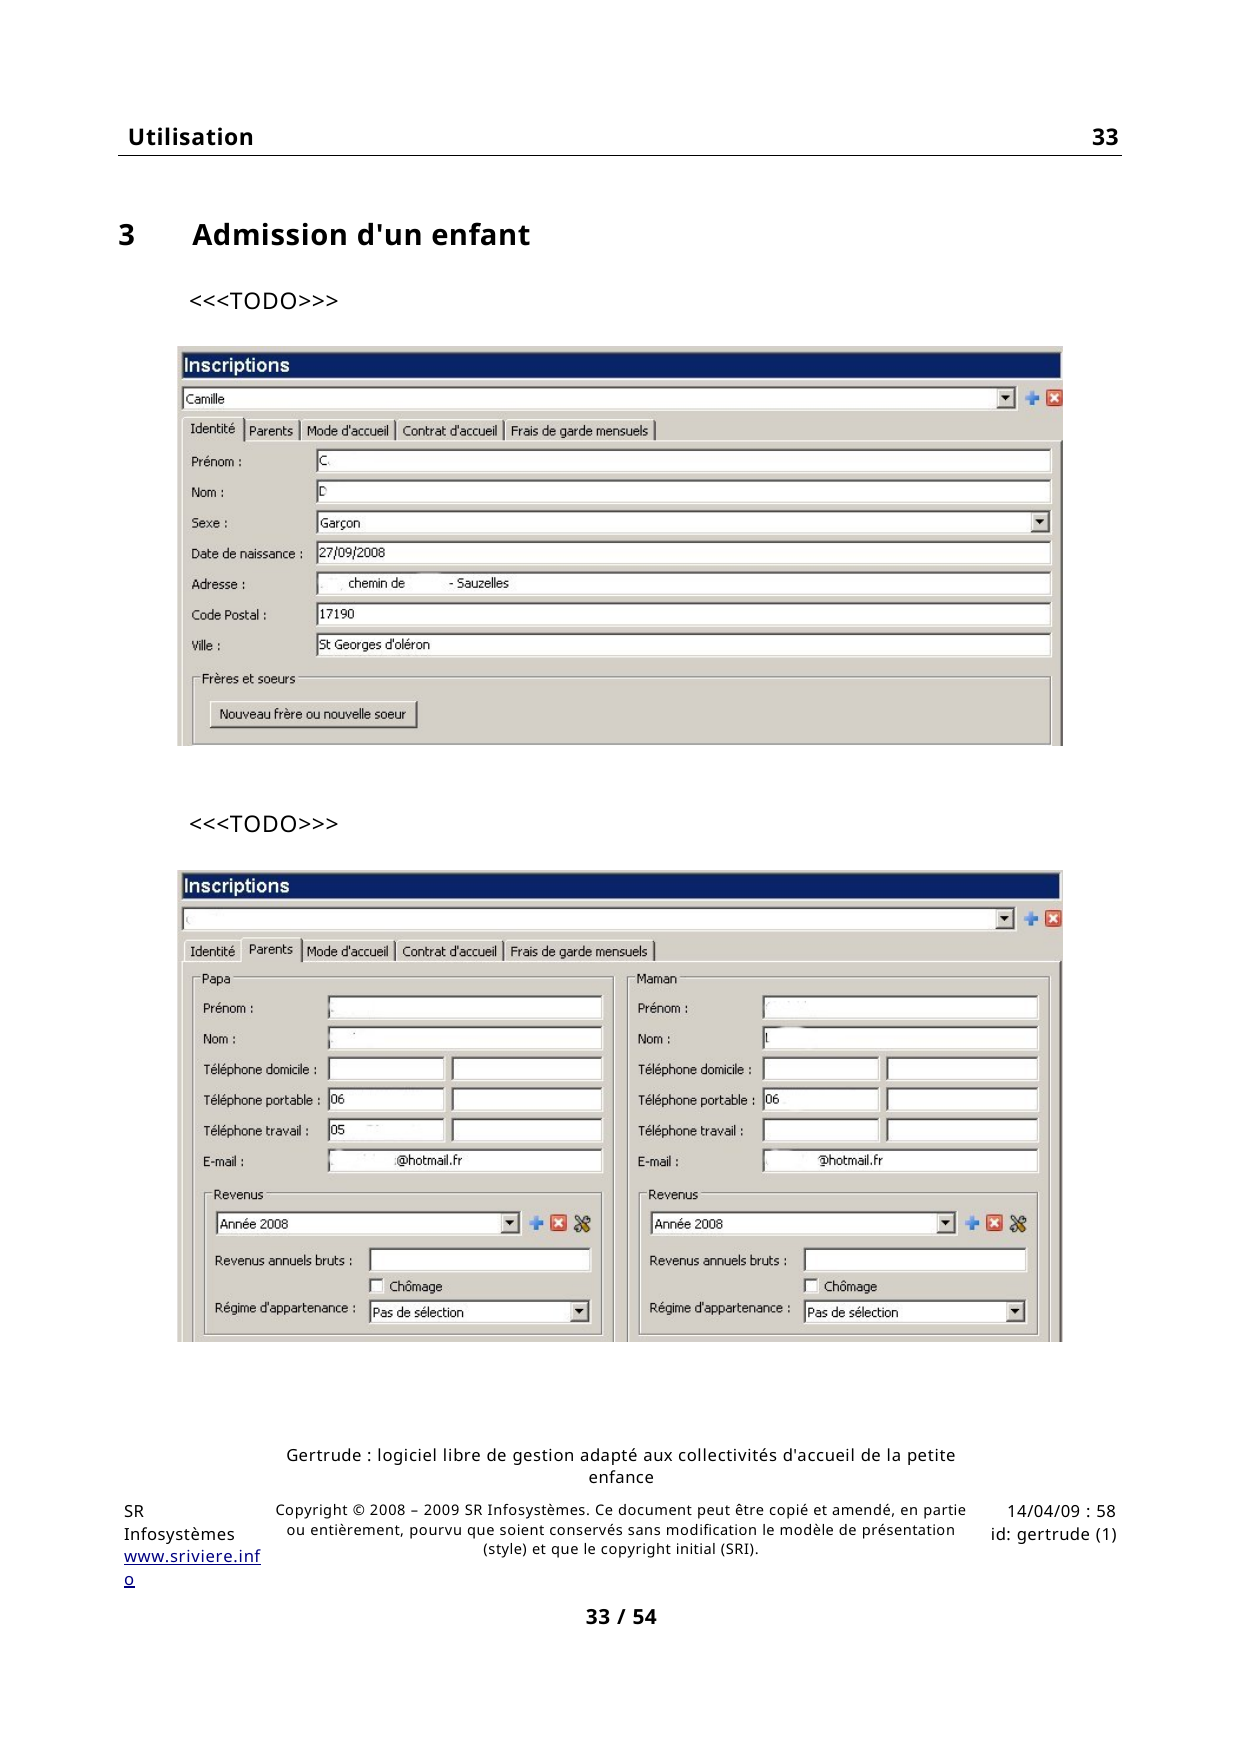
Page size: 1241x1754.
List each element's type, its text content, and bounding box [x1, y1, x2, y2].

picture [177, 870, 1063, 1342]
subtitle Admission d'un enfant [118, 214, 1122, 253]
text <<<TODO>>> [189, 808, 1122, 839]
picture [177, 346, 1063, 746]
text <<<TODO>>> [189, 284, 1122, 316]
